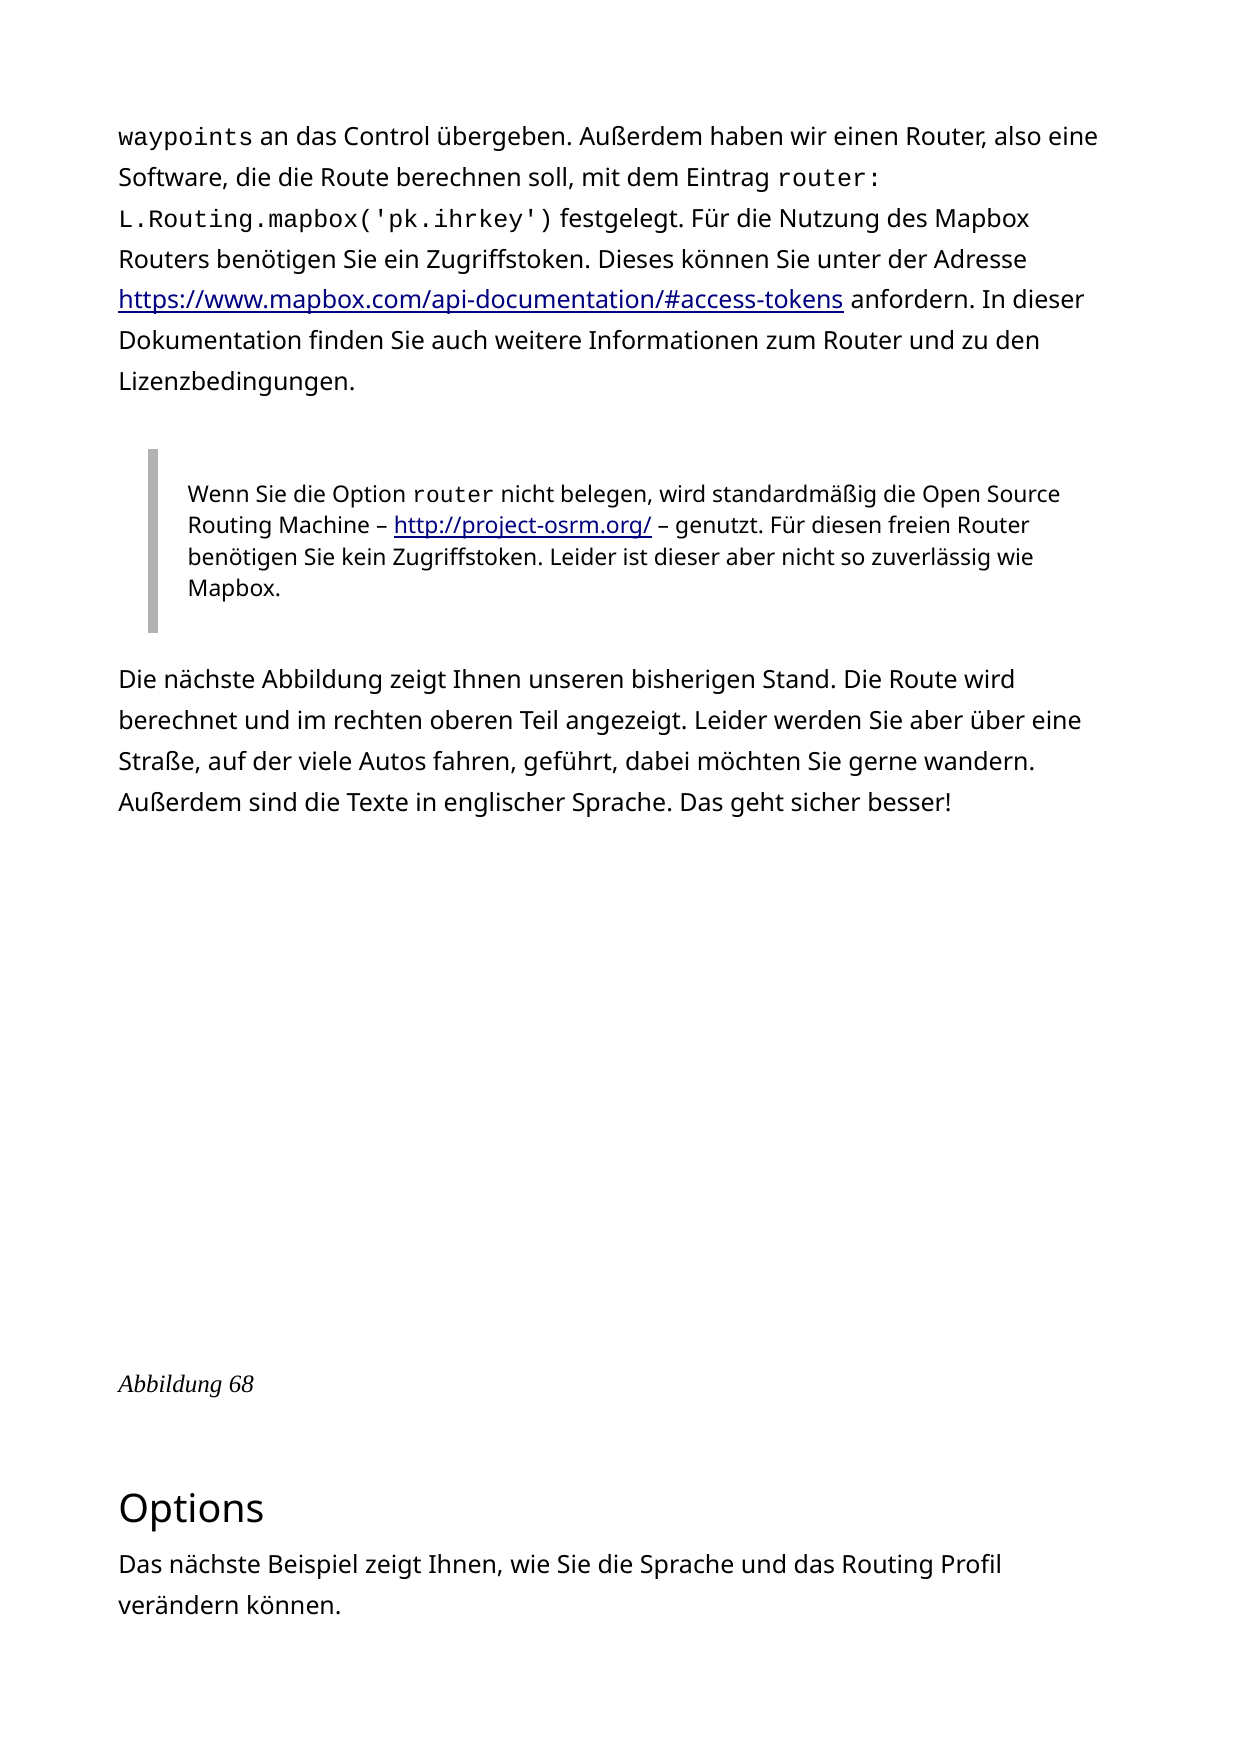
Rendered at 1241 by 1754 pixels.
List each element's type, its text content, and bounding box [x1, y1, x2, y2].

text Die nächste Abbildung zeigt Ihnen unseren bisherigen Stand. Die Route wird berechnet und im rechten oberen Teil angezeigt. Leider werden Sie aber über eine Straße, auf der viele Autos fahren, geführt, dabei möchten Sie gerne wandern. Außerdem sind die Texte in englischer Sprache. Das geht sicher besser! [118, 662, 1122, 819]
text Wenn Sie die Option router nicht belegen, wird standardmäßig die Open Source Routing Machine – http://project-osrm.org/ – genutzt. Für diesen freien Router benötigen Sie kein Zugriffstoken. Leider ist dieser aber nicht so zuverlässig wie Mapbox. [158, 449, 1093, 633]
text Abbildung 68 [118, 853, 1122, 1397]
subtitle Options [118, 1480, 1122, 1534]
text Das nächste Beispiel zeigt Ihnen, wie Sie die Sprache und das Routing Profil verändern können. [118, 1547, 1122, 1621]
text waypoints an das Control übergeben. Außerdem haben wir einen Router, also eine Software, die die Route berechnen soll, mit dem Eintrag router: L.Routing.mapbox('pk.ihrkey') festgelegt. Für die Nutzung des Mapbox Routers benötigen Sie ein Zugriffstoken. Dieses können Sie unter der Adresse https://www.mapbox.com/api-documentation/#access-tokens anfordern. In dieser Dokumentation finden Sie auch weitere Informationen zum Router und zu den Lizenzbedingungen. [118, 118, 1122, 398]
